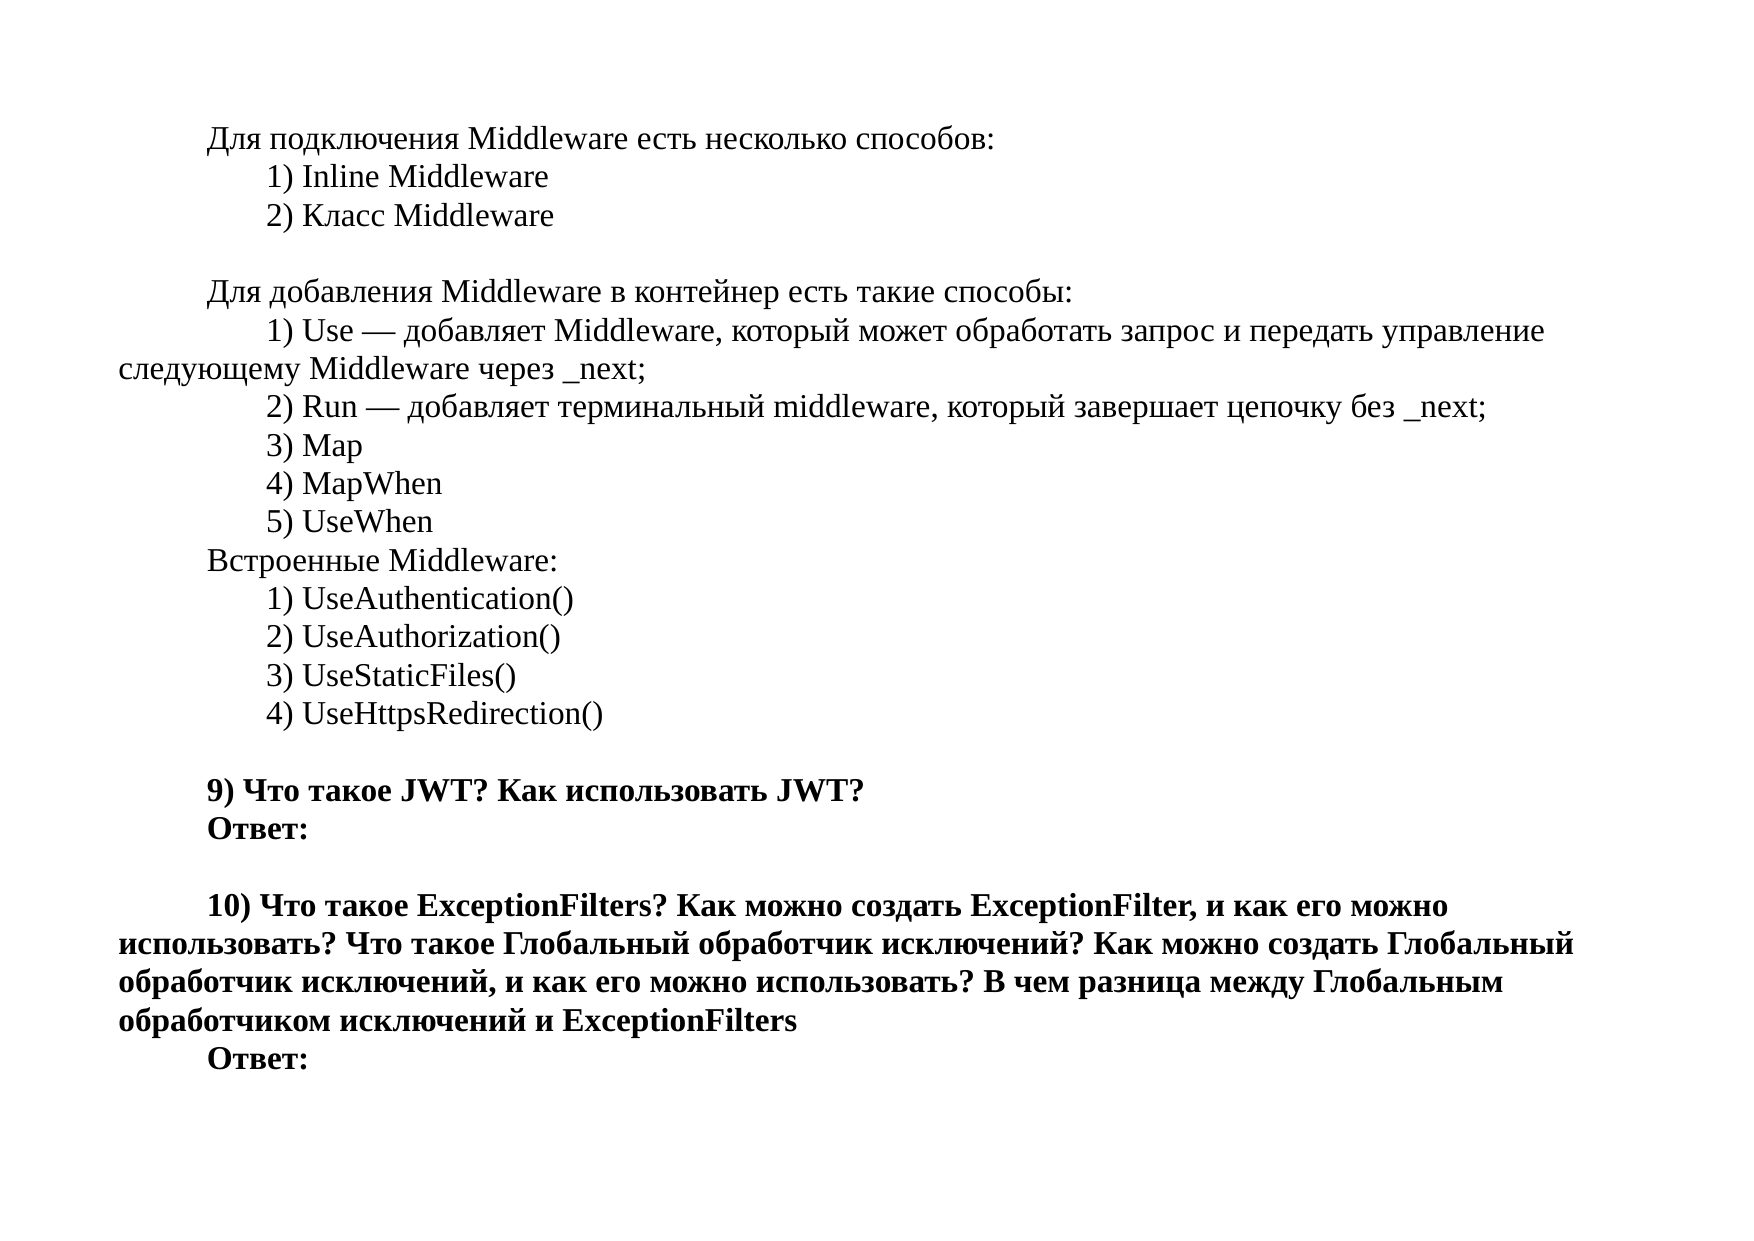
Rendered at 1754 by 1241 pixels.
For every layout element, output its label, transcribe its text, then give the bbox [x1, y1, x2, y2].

text 5) UseWhen [118, 501, 1636, 540]
text 1) Inline Middleware [118, 156, 1636, 195]
text Ответ: [118, 1038, 1636, 1076]
text 9) Что такое JWT? Как использовать JWT? [118, 770, 1636, 808]
text 4) MapWhen [118, 463, 1636, 501]
text 4) UseHttpsRedirection() [118, 693, 1636, 731]
text 3) UseStaticFiles() [118, 655, 1636, 693]
text Для подключения Middleware есть несколько способов: [118, 118, 1636, 156]
text 1) UseAuthentication() [118, 578, 1636, 616]
text Ответ: [118, 808, 1636, 846]
text 1) Use — добавляет Middleware, который может обработать запрос и передать управление следующему Middleware через _next; [118, 310, 1636, 386]
text Встроенные Middleware: [118, 540, 1636, 578]
text 2) Run — добавляет терминальный middleware, который завершает цепочку без _next; [118, 386, 1636, 425]
text 3) Map [118, 425, 1636, 463]
text Для добавления Middleware в контейнер есть такие способы: [118, 271, 1636, 310]
text 2) Класс Middleware [118, 195, 1636, 233]
text 2) UseAuthorization() [118, 616, 1636, 655]
text 10) Что такое ExceptionFilters? Как можно создать ExceptionFilter, и как его можно использовать? Что такое Глобальный обработчик исключений? Как можно создать Глобальный обработчик исключений, и как его можно использовать? В чем разница между Глобальным обработчиком исключений и ExceptionFilters [118, 885, 1636, 1038]
